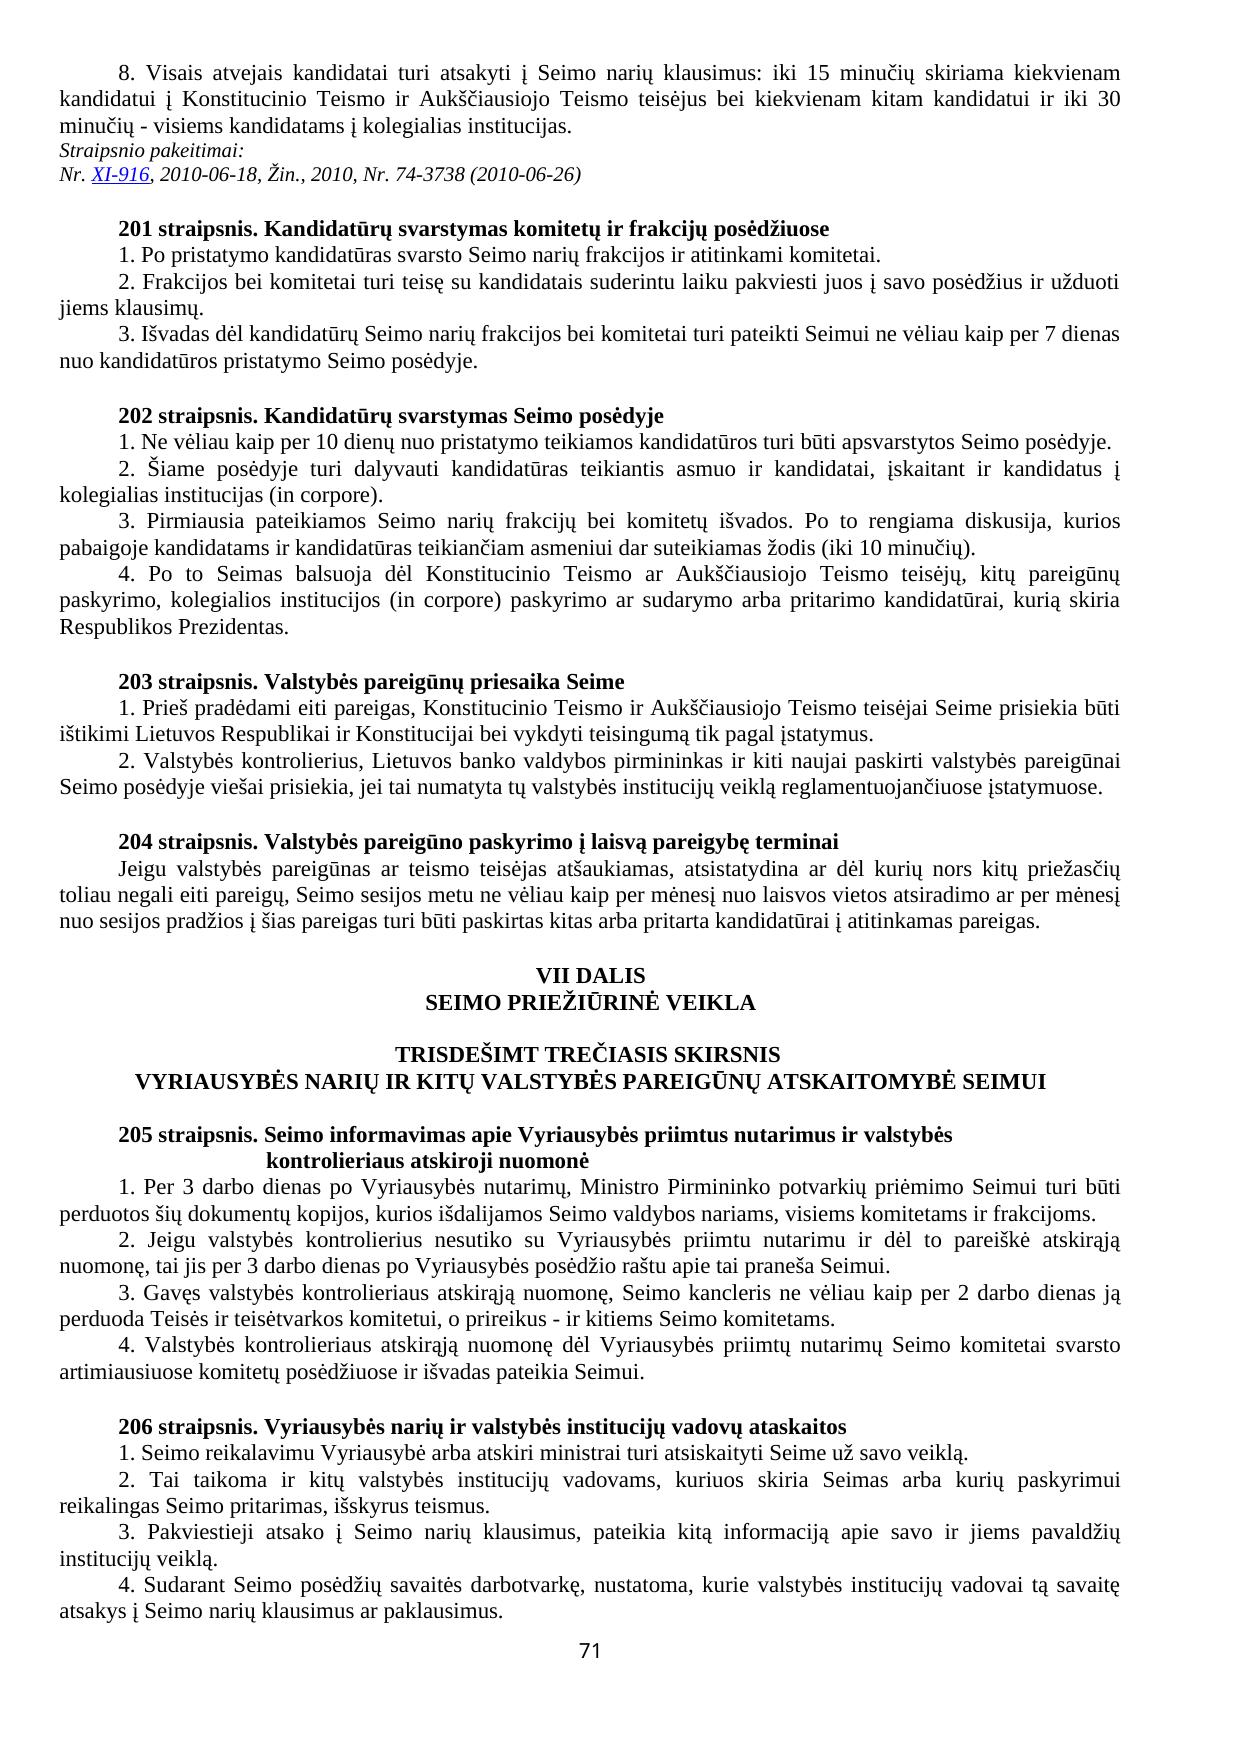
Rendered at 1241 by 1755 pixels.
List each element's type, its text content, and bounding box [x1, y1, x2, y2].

text Straipsnio pakeitimai: [59, 138, 1122, 162]
text VII DALIS [59, 962, 1122, 989]
text 8. Visais atvejais kandidatai turi atsakyti į Seimo narių klausimus: iki 15 minučių skiriama kiekvienam kandidatui į Konstitucinio Teismo ir Aukščiausiojo Teismo teisėjus bei kiekvienam kitam kandidatui ir iki 30 minučių - visiems kandidatams į kolegialias institucijas. [59, 59, 1122, 138]
text SEIMO PRIEŽIŪRINĖ VEIKLA [59, 989, 1122, 1015]
text TRISDEŠIMT TREČIASIS SKIRSNIS [59, 1042, 1122, 1068]
text 203 straipsnis. Valstybės pareigūnų priesaika Seime [59, 668, 1122, 694]
text 2. Tai taikoma ir kitų valstybės institucijų vadovams, kuriuos skiria Seimas arba kurių paskyrimui reikalingas Seimo pritarimas, išskyrus teismus. [59, 1466, 1122, 1518]
text 1. Seimo reikalavimu Vyriausybė arba atskiri ministrai turi atsiskaityti Seime už savo veiklą. [59, 1439, 1122, 1466]
text 2. Šiame posėdyje turi dalyvauti kandidatūras teikiantis asmuo ir kandidatai, įskaitant ir kandidatus į kolegialias institucijas (in corpore). [59, 454, 1122, 507]
text 206 straipsnis. Vyriausybės narių ir valstybės institucijų vadovų ataskaitos [59, 1413, 1122, 1439]
text 1. Ne vėliau kaip per 10 dienų nuo pristatymo teikiamos kandidatūros turi būti apsvarstytos Seimo posėdyje. [59, 428, 1122, 454]
text 4. Sudarant Seimo posėdžių savaitės darbotvarkę, nustatoma, kurie valstybės institucijų vadovai tą savaitę atsakys į Seimo narių klausimus ar paklausimus. [59, 1571, 1122, 1624]
text 3. Pirmiausia pateikiamos Seimo narių frakcijų bei komitetų išvados. Po to rengiama diskusija, kurios pabaigoje kandidatams ir kandidatūras teikiančiam asmeniui dar suteikiamas žodis (iki 10 minučių). [59, 507, 1122, 560]
text 1. Per 3 darbo dienas po Vyriausybės nutarimų, Ministro Pirmininko potvarkių priėmimo Seimui turi būti perduotos šių dokumentų kopijos, kurios išdalijamos Seimo valdybos nariams, visiems komitetams ir frakcijoms. [59, 1173, 1122, 1226]
text 3. Gavęs valstybės kontrolieriaus atskirąją nuomonę, Seimo kancleris ne vėliau kaip per 2 darbo dienas ją perduoda Teisės ir teisėtvarkos komitetui, o prireikus - ir kitiems Seimo komitetams. [59, 1279, 1122, 1331]
text Nr. XI-916, 2010-06-18, Žin., 2010, Nr. 74-3738 (2010-06-26) [59, 162, 1122, 186]
text 204 straipsnis. Valstybės pareigūno paskyrimo į laisvą pareigybę terminai [59, 828, 1122, 855]
text 1. Po pristatymo kandidatūras svarsto Seimo narių frakcijos ir atitinkami komitetai. [59, 241, 1122, 268]
text 2. Valstybės kontrolierius, Lietuvos banko valdybos pirmininkas ir kiti naujai paskirti valstybės pareigūnai Seimo posėdyje viešai prisiekia, jei tai numatyta tų valstybės institucijų veiklą reglamentuojančiuose įstatymuose. [59, 747, 1122, 799]
text 201 straipsnis. Kandidatūrų svarstymas komitetų ir frakcijų posėdžiuose [59, 215, 1122, 241]
text 205 straipsnis. Seimo informavimas apie Vyriausybės priimtus nutarimus ir valstybės [118, 1121, 1122, 1147]
text VYRIAUSYBĖS NARIŲ IR KITŲ VALSTYBĖS PAREIGŪNŲ ATSKAITOMYBĖ SEIMUI [59, 1068, 1122, 1094]
text 202 straipsnis. Kandidatūrų svarstymas Seimo posėdyje [59, 402, 1122, 428]
text 1. Prieš pradėdami eiti pareigas, Konstitucinio Teismo ir Aukščiausiojo Teismo teisėjai Seime prisiekia būti ištikimi Lietuvos Respublikai ir Konstitucijai bei vykdyti teisingumą tik pagal įstatymus. [59, 694, 1122, 747]
text 4. Po to Seimas balsuoja dėl Konstitucinio Teismo ar Aukščiausiojo Teismo teisėjų, kitų pareigūnų paskyrimo, kolegialios institucijos (in corpore) paskyrimo ar sudarymo arba pritarimo kandidatūrai, kurią skiria Respublikos Prezidentas. [59, 560, 1122, 639]
text 4. Valstybės kontrolieriaus atskirąją nuomonę dėl Vyriausybės priimtų nutarimų Seimo komitetai svarsto artimiausiuose komitetų posėdžiuose ir išvadas pateikia Seimui. [59, 1331, 1122, 1384]
text 3. Pakviestieji atsako į Seimo narių klausimus, pateikia kitą informaciją apie savo ir jiems pavaldžių institucijų veiklą. [59, 1518, 1122, 1571]
text Jeigu valstybės pareigūnas ar teismo teisėjas atšaukiamas, atsistatydina ar dėl kurių nors kitų priežasčių toliau negali eiti pareigų, Seimo sesijos metu ne vėliau kaip per mėnesį nuo laisvos vietos atsiradimo ar per mėnesį nuo sesijos pradžios į šias pareigas turi būti paskirtas kitas arba pritarta kandidatūrai į atitinkamas pareigas. [59, 855, 1122, 934]
text 3. Išvadas dėl kandidatūrų Seimo narių frakcijos bei komitetai turi pateikti Seimui ne vėliau kaip per 7 dienas nuo kandidatūros pristatymo Seimo posėdyje. [59, 320, 1122, 373]
text kontrolieriaus atskiroji nuomonė [266, 1147, 1122, 1173]
text 2. Frakcijos bei komitetai turi teisę su kandidatais suderintu laiku pakviesti juos į savo posėdžius ir užduoti jiems klausimų. [59, 268, 1122, 320]
text 2. Jeigu valstybės kontrolierius nesutiko su Vyriausybės priimtu nutarimu ir dėl to pareiškė atskirąją nuomonę, tai jis per 3 darbo dienas po Vyriausybės posėdžio raštu apie tai praneša Seimui. [59, 1226, 1122, 1279]
